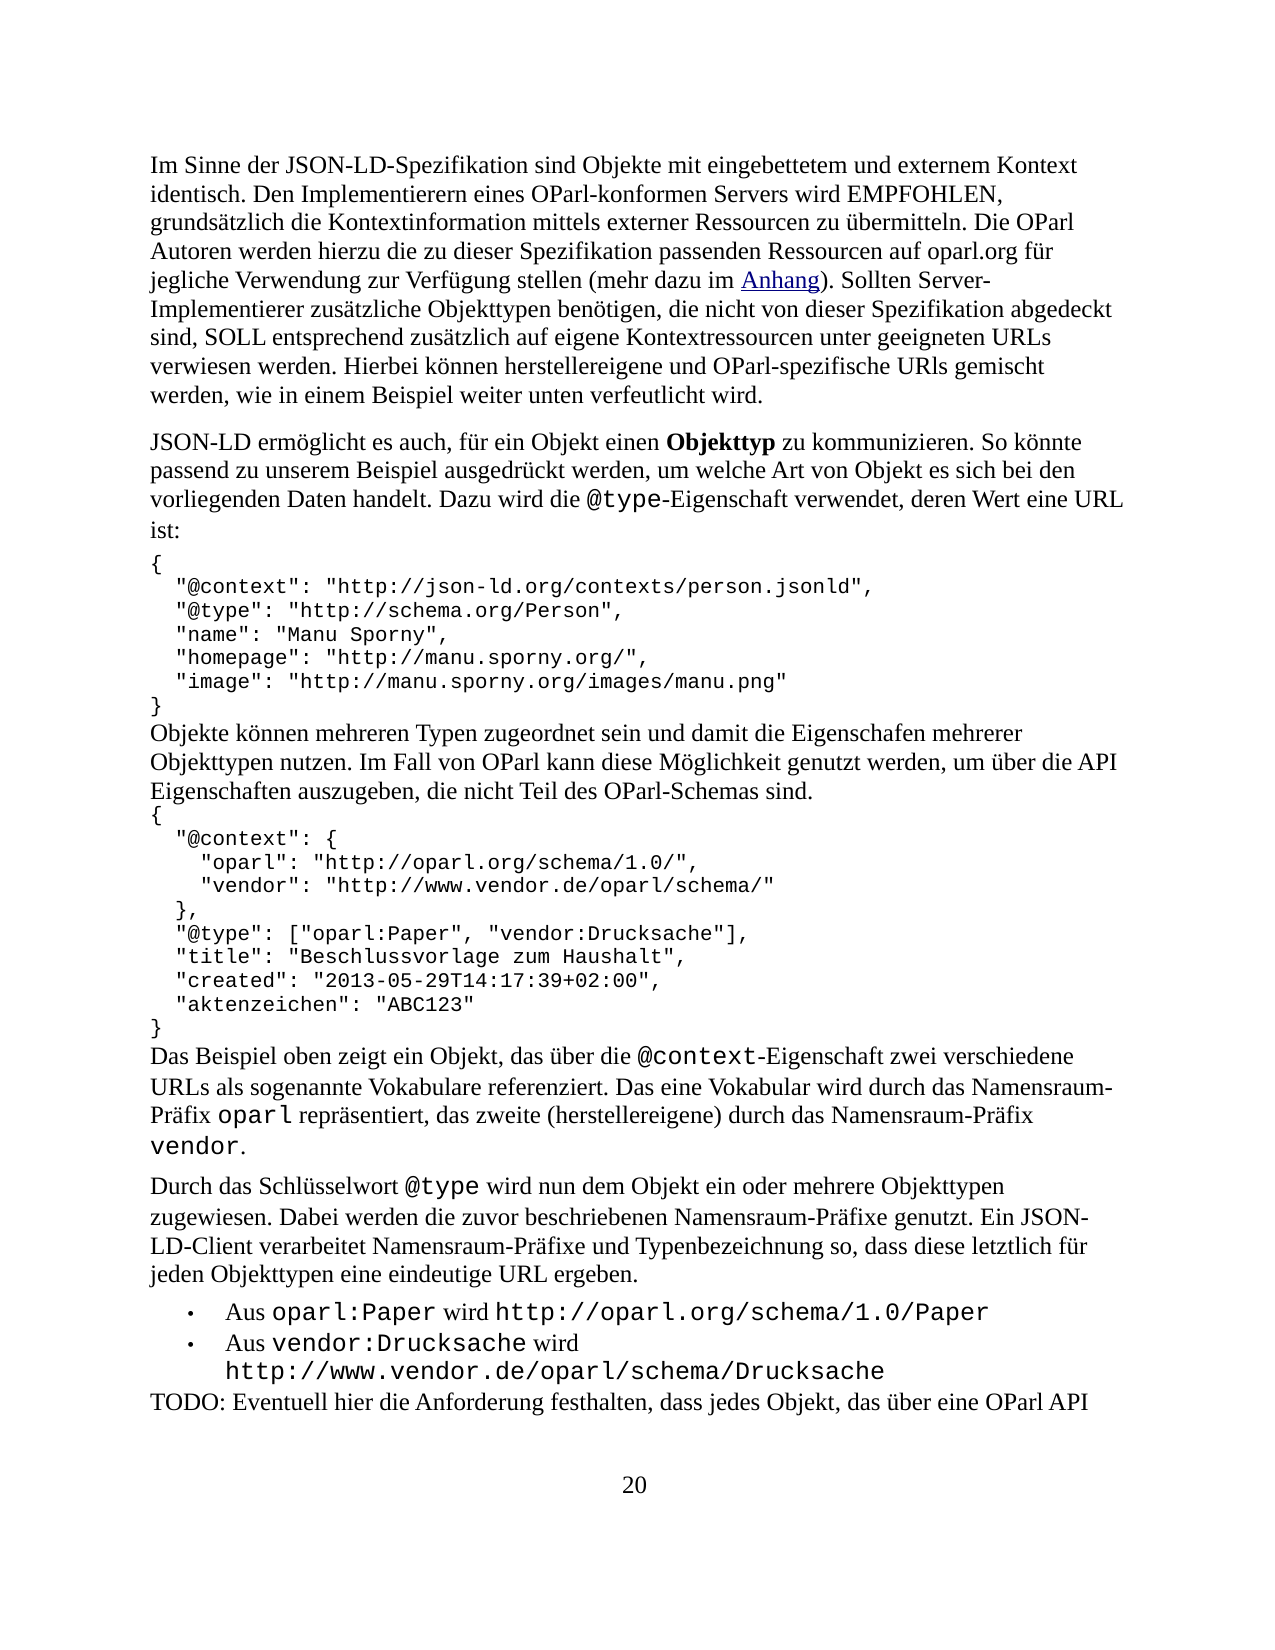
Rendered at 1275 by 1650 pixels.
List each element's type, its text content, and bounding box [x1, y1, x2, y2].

text Objekte können mehreren Typen zugeordnet sein und damit die Eigenschafen mehrerer Objekttypen nutzen. Im Fall von OParl kann diese Möglichkeit genutzt werden, um über die API Eigenschaften auszugeben, die nicht Teil des OParl-Schemas sind. [150, 718, 1125, 804]
text "image": "http://manu.sporny.org/images/manu.png" [150, 671, 1125, 694]
text "created": "2013-05-29T14:17:39+02:00", [150, 970, 1125, 994]
text "aktenzeichen": "ABC123" [150, 994, 1125, 1017]
text "@context": { [150, 828, 1125, 852]
text { [150, 553, 1125, 576]
text } [150, 694, 1125, 718]
text "@type": "http://schema.org/Person", [150, 600, 1125, 624]
text "homepage": "http://manu.sporny.org/", [150, 647, 1125, 671]
list Aus vendor:Drucksache wird http://www.vendor.de/oparl/schema/Drucksache [187, 1328, 1125, 1387]
text "name": "Manu Sporny", [150, 624, 1125, 647]
text { [150, 804, 1125, 828]
text "vendor": "http://www.vendor.de/oparl/schema/" [150, 875, 1125, 899]
text JSON-LD ermöglicht es auch, für ein Objekt einen Objekttyp zu kommunizieren. So könnte passend zu unserem Beispiel ausgedrückt werden, um welche Art von Objekt es sich bei den vorliegenden Daten handelt. Dazu wird die @type-Eigenschaft verwendet, deren Wert eine URL ist: [150, 427, 1125, 544]
text "oparl": "http://oparl.org/schema/1.0/", [150, 852, 1125, 875]
text Im Sinne der JSON-LD-Spezifikation sind Objekte mit eingebettetem und externem Kontext identisch. Den Implementierern eines OParl-konformen Servers wird EMPFOHLEN, grundsätzlich die Kontextinformation mittels externer Ressourcen zu übermitteln. Die OParl Autoren werden hierzu die zu dieser Spezifikation passenden Ressourcen auf oparl.org für jegliche Verwendung zur Verfügung stellen (mehr dazu im Anhang). Sollten Server-Implementierer zusätzliche Objekttypen benötigen, die nicht von dieser Spezifikation abgedeckt sind, SOLL entsprechend zusätzlich auf eigene Kontextressourcen unter geeigneten URLs verwiesen werden. Hierbei können herstellereigene und OParl-spezifische URls gemischt werden, wie in einem Beispiel weiter unten verfeutlicht wird. [150, 150, 1125, 409]
text } [150, 1017, 1125, 1041]
text TODO: Eventuell hier die Anforderung festhalten, dass jedes Objekt, das über eine OParl API [150, 1387, 1125, 1416]
text Das Beispiel oben zeigt ein Objekt, das über die @context-Eigenschaft zwei verschiedene URLs als sogenannte Vokabulare referenziert. Das eine Vokabular wird durch das Namensraum-Präfix oparl repräsentiert, das zweite (herstellereigene) durch das Namensraum-Präfix vendor. [150, 1041, 1125, 1162]
text "@context": "http://json-ld.org/contexts/person.jsonld", [150, 576, 1125, 600]
text "title": "Beschlussvorlage zum Haushalt", [150, 946, 1125, 970]
text "@type": ["oparl:Paper", "vendor:Drucksache"], [150, 923, 1125, 946]
text }, [150, 899, 1125, 923]
text Durch das Schlüsselwort @type wird nun dem Objekt ein oder mehrere Objekttypen zugewiesen. Dabei werden die zuvor beschriebenen Namensraum-Präfixe genutzt. Ein JSON-LD-Client verarbeitet Namensraum-Präfixe und Typenbezeichnung so, dass diese letztlich für jeden Objekttypen eine eindeutige URL ergeben. [150, 1171, 1125, 1288]
list Aus oparl:Paper wird http://oparl.org/schema/1.0/Paper [187, 1297, 1125, 1328]
